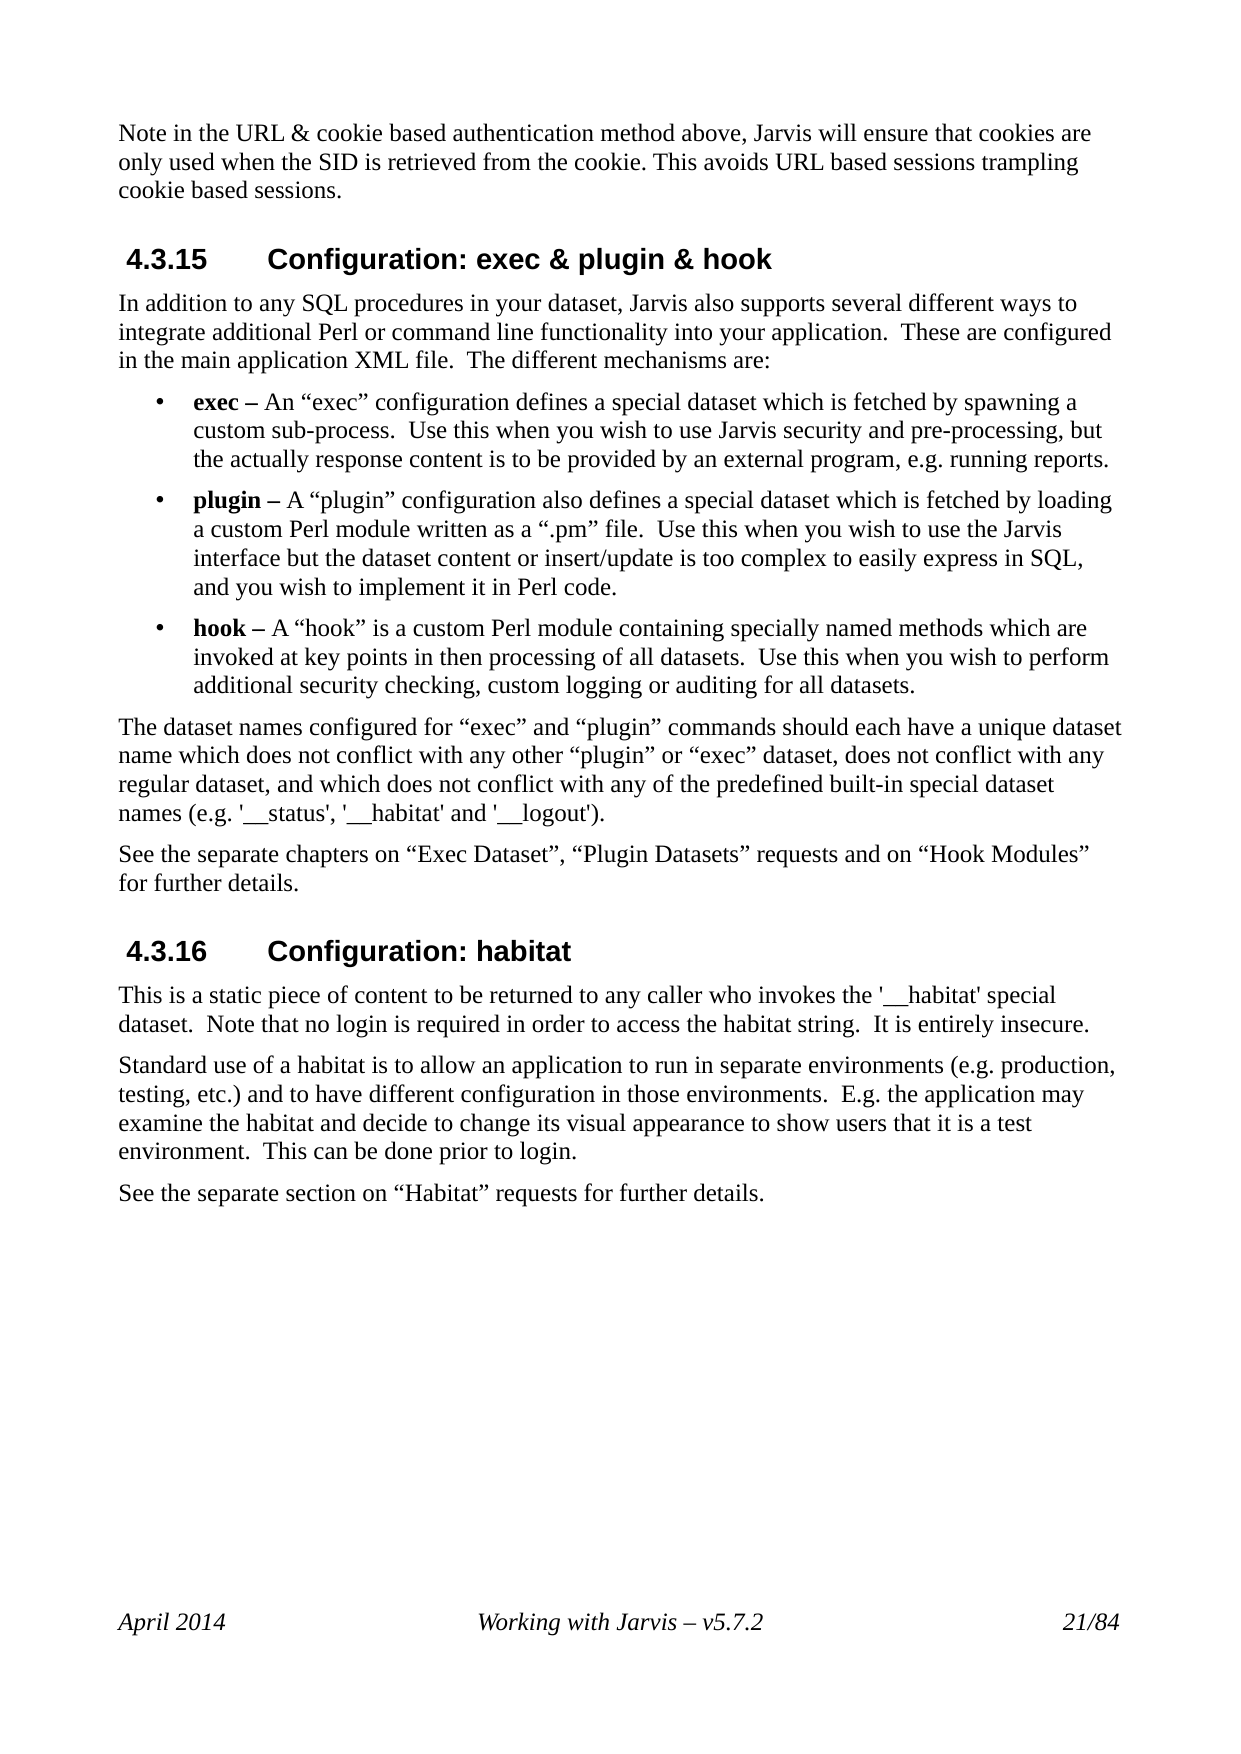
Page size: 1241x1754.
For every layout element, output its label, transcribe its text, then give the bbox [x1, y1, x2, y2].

text See the separate section on “Habitat” requests for further details. [118, 1178, 1122, 1206]
text The dataset names configured for “exec” and “plugin” commands should each have a unique dataset name which does not conflict with any other “plugin” or “exec” dataset, does not conflict with any regular dataset, and which does not conflict with any of the predefined built-in special dataset names (e.g. '__status', '__habitat' and '__logout'). [118, 712, 1122, 827]
subtitle Configuration: exec & plugin & hook [118, 242, 1122, 275]
text Note in the URL & cookie based authentication method above, Jarvis will ensure that cookies are only used when the SID is retrieved from the cookie. This avoids URL based sessions trampling cookie based sessions. [118, 118, 1122, 204]
subtitle Configuration: habitat [118, 934, 1122, 968]
list hook – A “hook” is a custom Perl module containing specially named methods which are invoked at key points in then processing of all datasets. Use this when you wish to perform additional security checking, custom logging or auditing for all datasets. [156, 613, 1122, 699]
list exec – An “exec” configuration defines a special dataset which is fetched by spawning a custom sub-process. Use this when you wish to use Jarvis security and pre-processing, but the actually response content is to be provided by an external program, e.g. running reports. [156, 387, 1122, 473]
list plugin – A “plugin” configuration also defines a special dataset which is fetched by loading a custom Perl module written as a “.pm” file. Use this when you wish to use the Jarvis interface but the dataset content or insert/update is too complex to easily express in SQL, and you wish to implement it in Perl code. [156, 485, 1122, 600]
text This is a static piece of content to be returned to any caller who invokes the '__habitat' special dataset. Note that no login is required in order to access the habitat string. It is entirely insecure. [118, 980, 1122, 1038]
text In addition to any SQL procedures in your dataset, Jarvis also supports several different ways to integrate additional Perl or command line functionality into your application. These are configured in the main application XML file. The different mechanisms are: [118, 288, 1122, 374]
text See the separate chapters on “Exec Dataset”, “Plugin Datasets” requests and on “Hook Modules” for further details. [118, 839, 1122, 897]
text Standard use of a habitat is to allow an application to run in separate environments (e.g. production, testing, etc.) and to have different configuration in those environments. E.g. the application may examine the habitat and decide to change its visual appearance to show users that it is a test environment. This can be done prior to login. [118, 1050, 1122, 1165]
